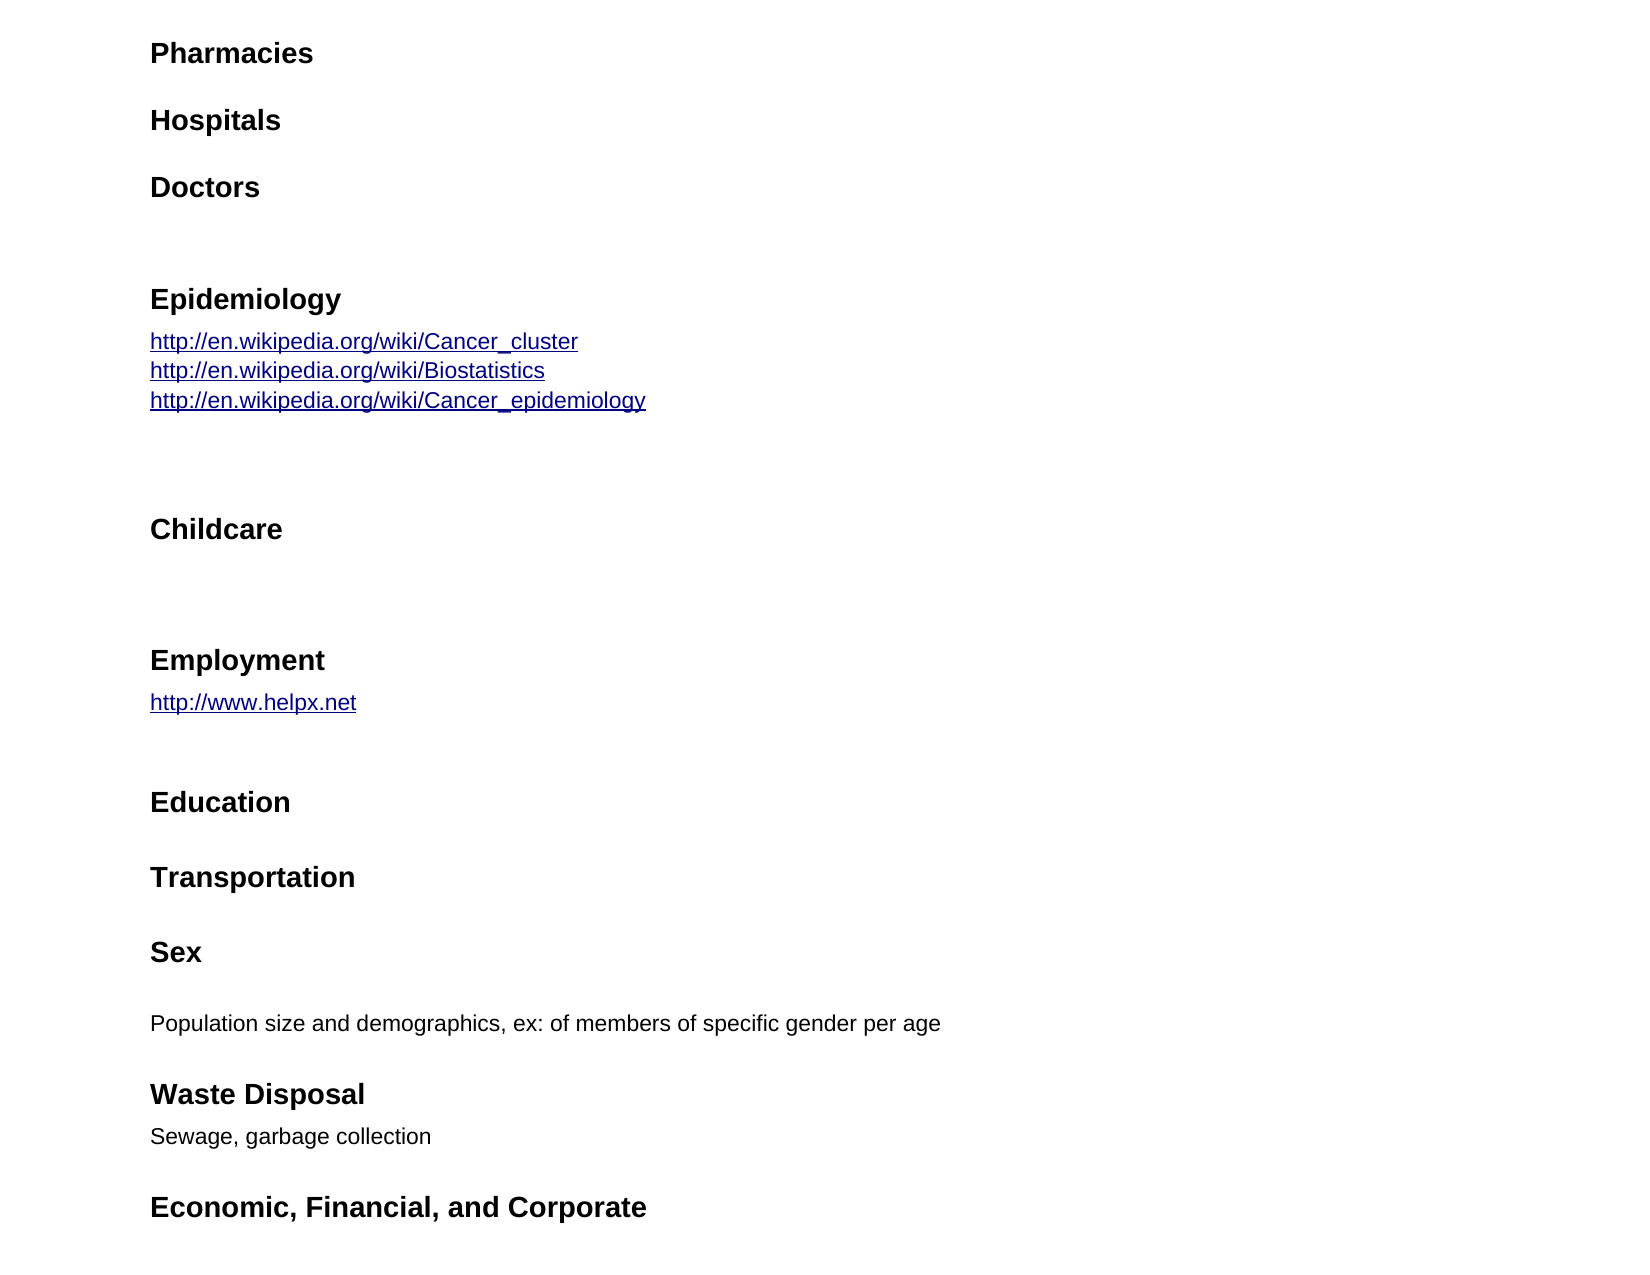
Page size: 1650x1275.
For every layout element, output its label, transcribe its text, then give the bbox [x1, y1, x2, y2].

subtitle Transportation [150, 861, 1500, 894]
text http://en.wikipedia.org/wiki/Cancer_epidemiology [150, 387, 1500, 413]
text http://en.wikipedia.org/wiki/Cancer_cluster [150, 329, 1500, 354]
subtitle Population size and demographics, ex: of members of specific gender per age [150, 1011, 1500, 1037]
subtitle Sex [150, 936, 1500, 969]
subtitle Hospitals [150, 104, 1500, 137]
subtitle Epidemiology [150, 283, 1500, 316]
subtitle Education [150, 786, 1500, 819]
text Sewage, garbage collection [150, 1124, 1500, 1149]
subtitle Waste Disposal [150, 1078, 1500, 1111]
subtitle Pharmacies [150, 37, 1500, 70]
subtitle Economic, Financial, and Corporate [150, 1191, 1500, 1223]
text http://www.helpx.net [150, 690, 1500, 716]
subtitle Employment [150, 644, 1500, 677]
subtitle Childcare [150, 513, 1500, 546]
subtitle Doctors [150, 171, 1500, 203]
text http://en.wikipedia.org/wiki/Biostatistics [150, 358, 1500, 384]
